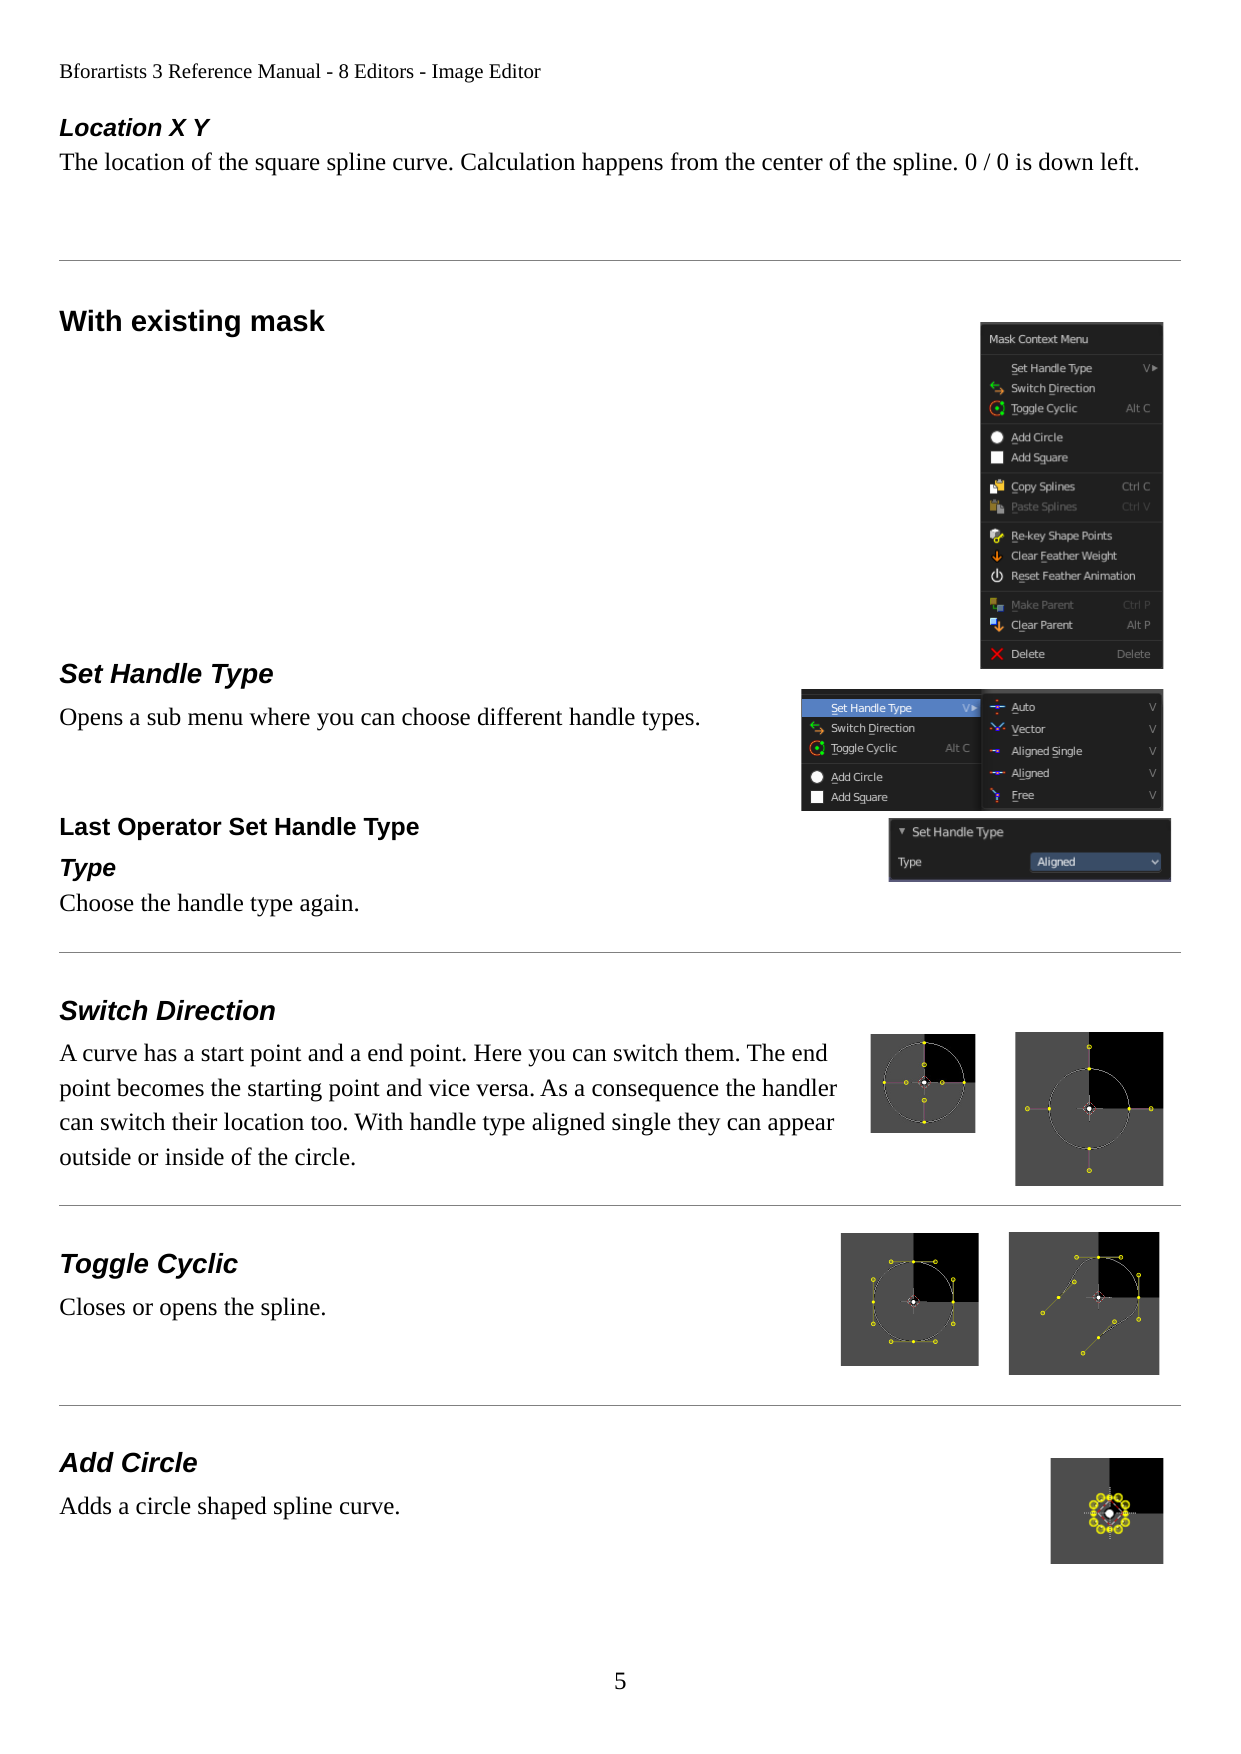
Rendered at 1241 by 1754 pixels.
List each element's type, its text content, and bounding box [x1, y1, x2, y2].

picture [1050, 1458, 1164, 1564]
subtitle Set Handle Type [59, 657, 1181, 689]
subtitle [979, 1247, 1008, 1279]
subtitle Toggle Cyclic [59, 1247, 840, 1279]
text Opens a sub menu where you can choose different handle types. [59, 702, 801, 731]
text The location of the square spline curve. Calculation happens from the center of the spline. 0 / 0 is down left. [59, 147, 1181, 176]
subtitle Type [59, 853, 888, 882]
text [979, 1292, 1008, 1321]
picture [1008, 1232, 1160, 1375]
subtitle [1160, 1247, 1181, 1279]
subtitle Add Circle [59, 1447, 1181, 1478]
text Closes or opens the spline. [59, 1292, 840, 1321]
text A curve has a start point and a end point. Here you can switch them. The end point becomes the starting point and vice versa. As a consequence the handler can switch their location too. With handle type aligned single they can appear outside or inside of the circle. [59, 1038, 1015, 1171]
picture [888, 818, 1172, 882]
text Adds a circle shaped spline curve. [59, 1491, 1050, 1520]
picture [801, 689, 1164, 811]
subtitle Last Operator Set Handle Type [59, 812, 1181, 841]
picture [980, 322, 1164, 669]
text [1160, 1292, 1181, 1321]
picture [840, 1233, 979, 1366]
subtitle Location X Y [59, 113, 1181, 141]
picture [1015, 1032, 1164, 1186]
picture [870, 1034, 976, 1133]
subtitle [1172, 853, 1181, 882]
subtitle Switch Direction [59, 994, 1181, 1026]
subtitle With existing mask [59, 304, 1181, 338]
text Choose the handle type again. [59, 888, 1181, 917]
